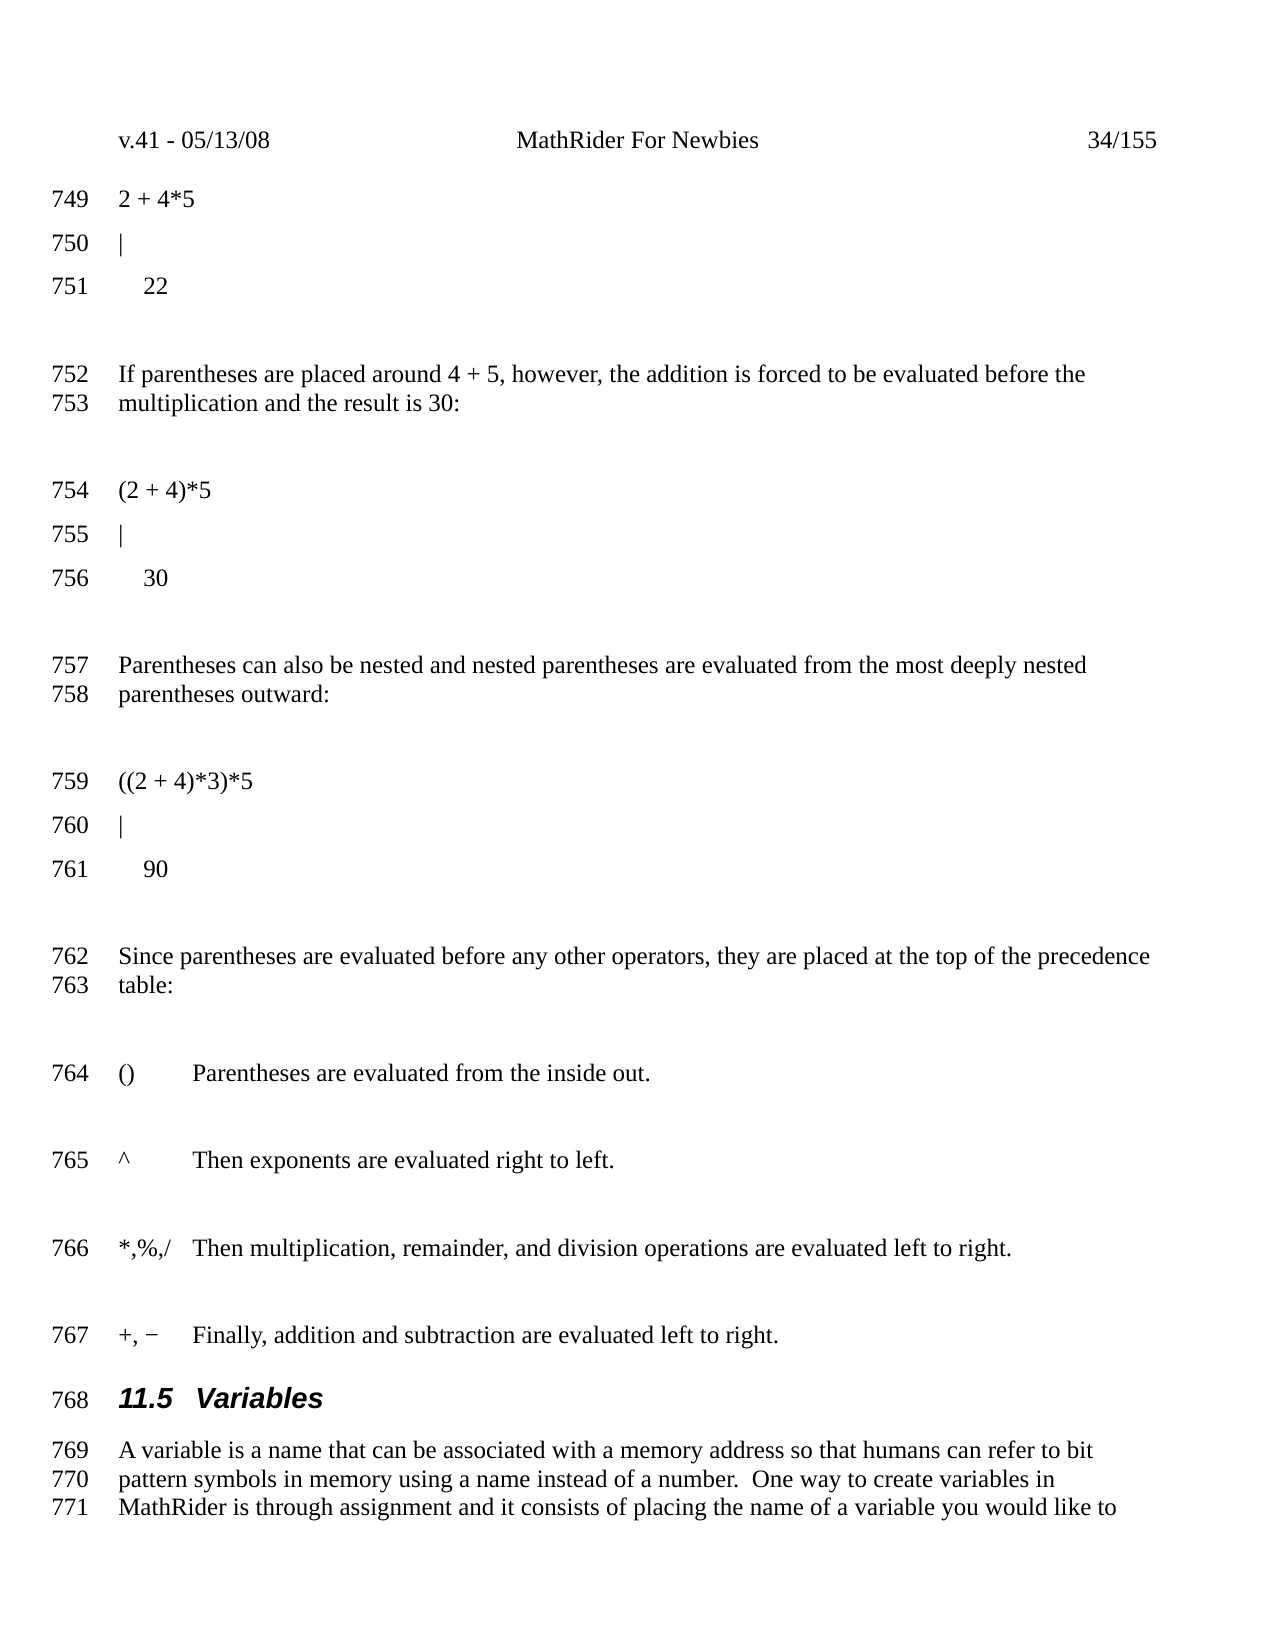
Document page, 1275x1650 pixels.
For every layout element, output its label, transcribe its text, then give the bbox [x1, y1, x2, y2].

text 22 [118, 271, 1157, 300]
text | [118, 519, 1157, 548]
text ((2 + 4)*3)*5 [118, 766, 1157, 795]
text () Parentheses are evaluated from the inside out. [118, 1058, 1157, 1086]
text If parentheses are placed around 4 + 5, however, the addition is forced to be evaluated before the multiplication and the result is 30: [118, 359, 1157, 416]
text | [118, 810, 1157, 839]
text 30 [118, 563, 1157, 591]
text ^ Then exponents are evaluated right to left. [118, 1145, 1157, 1174]
text 90 [118, 854, 1157, 883]
text *,%,/ Then multiplication, remainder, and division operations are evaluated left to right. [118, 1233, 1157, 1261]
text A variable is a name that can be associated with a memory address so that humans can refer to bit pattern symbols in memory using a name instead of a number. One way to create variables in MathRider is through assignment and it consists of placing the name of a variable you would like to [118, 1435, 1157, 1521]
text 2 + 4*5 [118, 184, 1157, 213]
text (2 + 4)*5 [118, 475, 1157, 504]
subtitle Variables [118, 1381, 1157, 1415]
text +, − Finally, addition and subtraction are evaluated left to right. [118, 1320, 1157, 1349]
text | [118, 228, 1157, 256]
text Since parentheses are evaluated before any other operators, they are placed at the top of the precedence table: [118, 941, 1157, 999]
text Parentheses can also be nested and nested parentheses are evaluated from the most deeply nested parentheses outward: [118, 650, 1157, 708]
